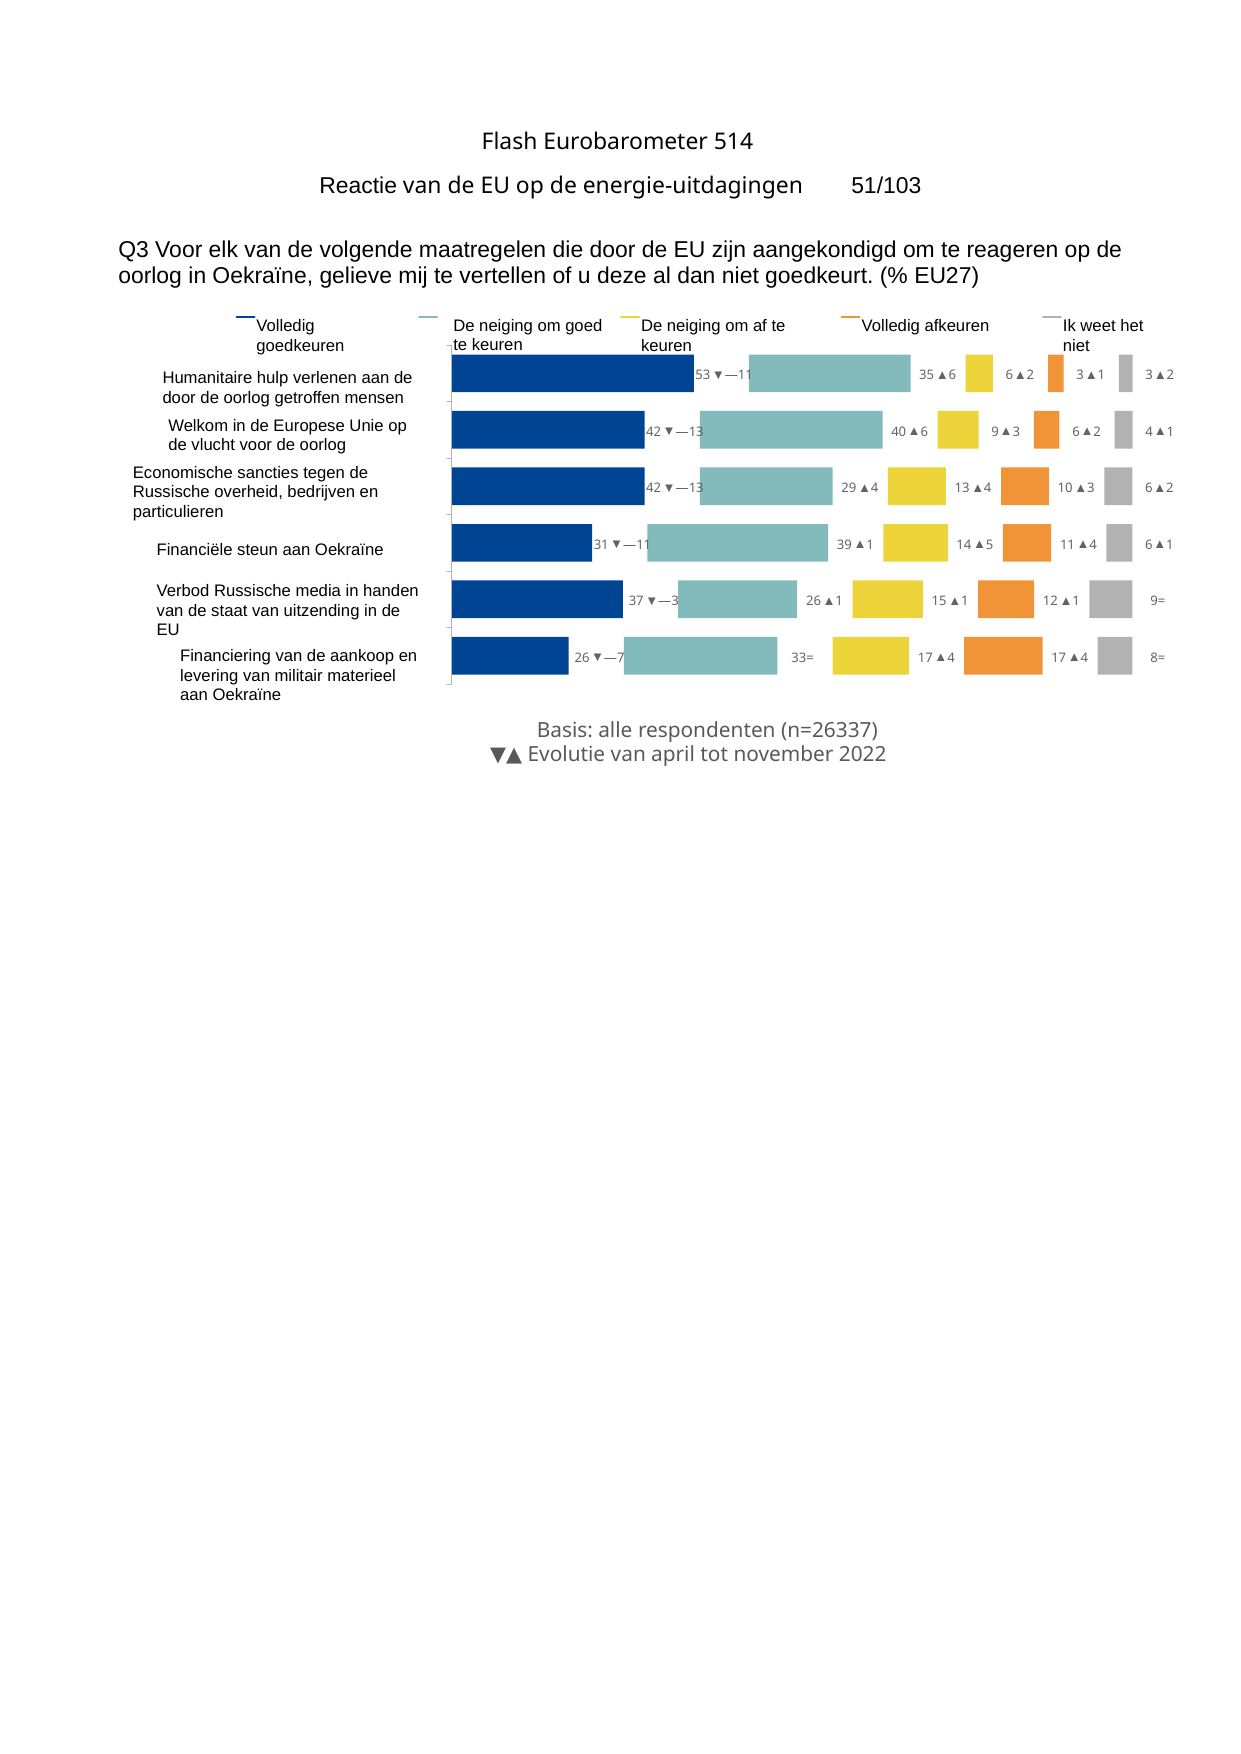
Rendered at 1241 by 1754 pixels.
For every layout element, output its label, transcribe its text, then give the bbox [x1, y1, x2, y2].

text Q3 Voor elk van de volgende maatregelen die door de EU zijn aangekondigd om te reageren op de oorlog in Oekraïne, gelieve mij te vertellen of u deze al dan niet goedkeurt. (% EU27) [118, 236, 1122, 289]
